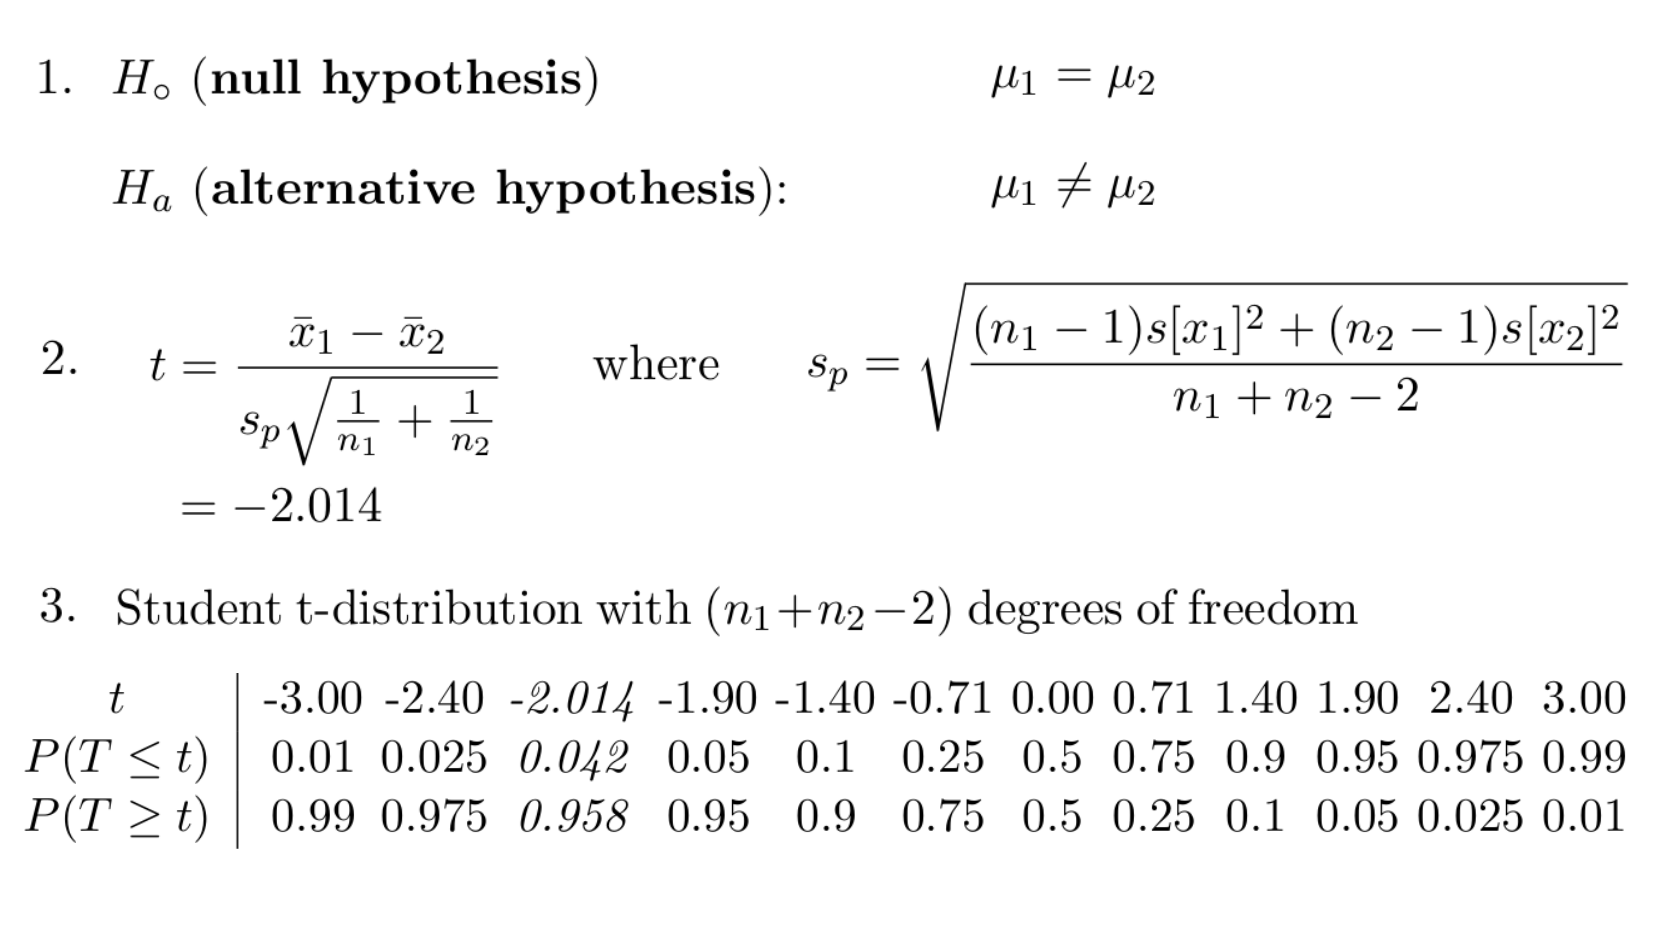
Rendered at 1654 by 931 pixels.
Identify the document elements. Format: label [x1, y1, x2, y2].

picture [106, 41, 1173, 221]
picture [38, 332, 79, 383]
picture [172, 478, 384, 539]
picture [138, 295, 515, 469]
picture [11, 673, 1654, 861]
picture [29, 51, 77, 101]
picture [29, 578, 81, 629]
picture [590, 336, 722, 392]
picture [108, 571, 1359, 644]
picture [801, 271, 1642, 442]
